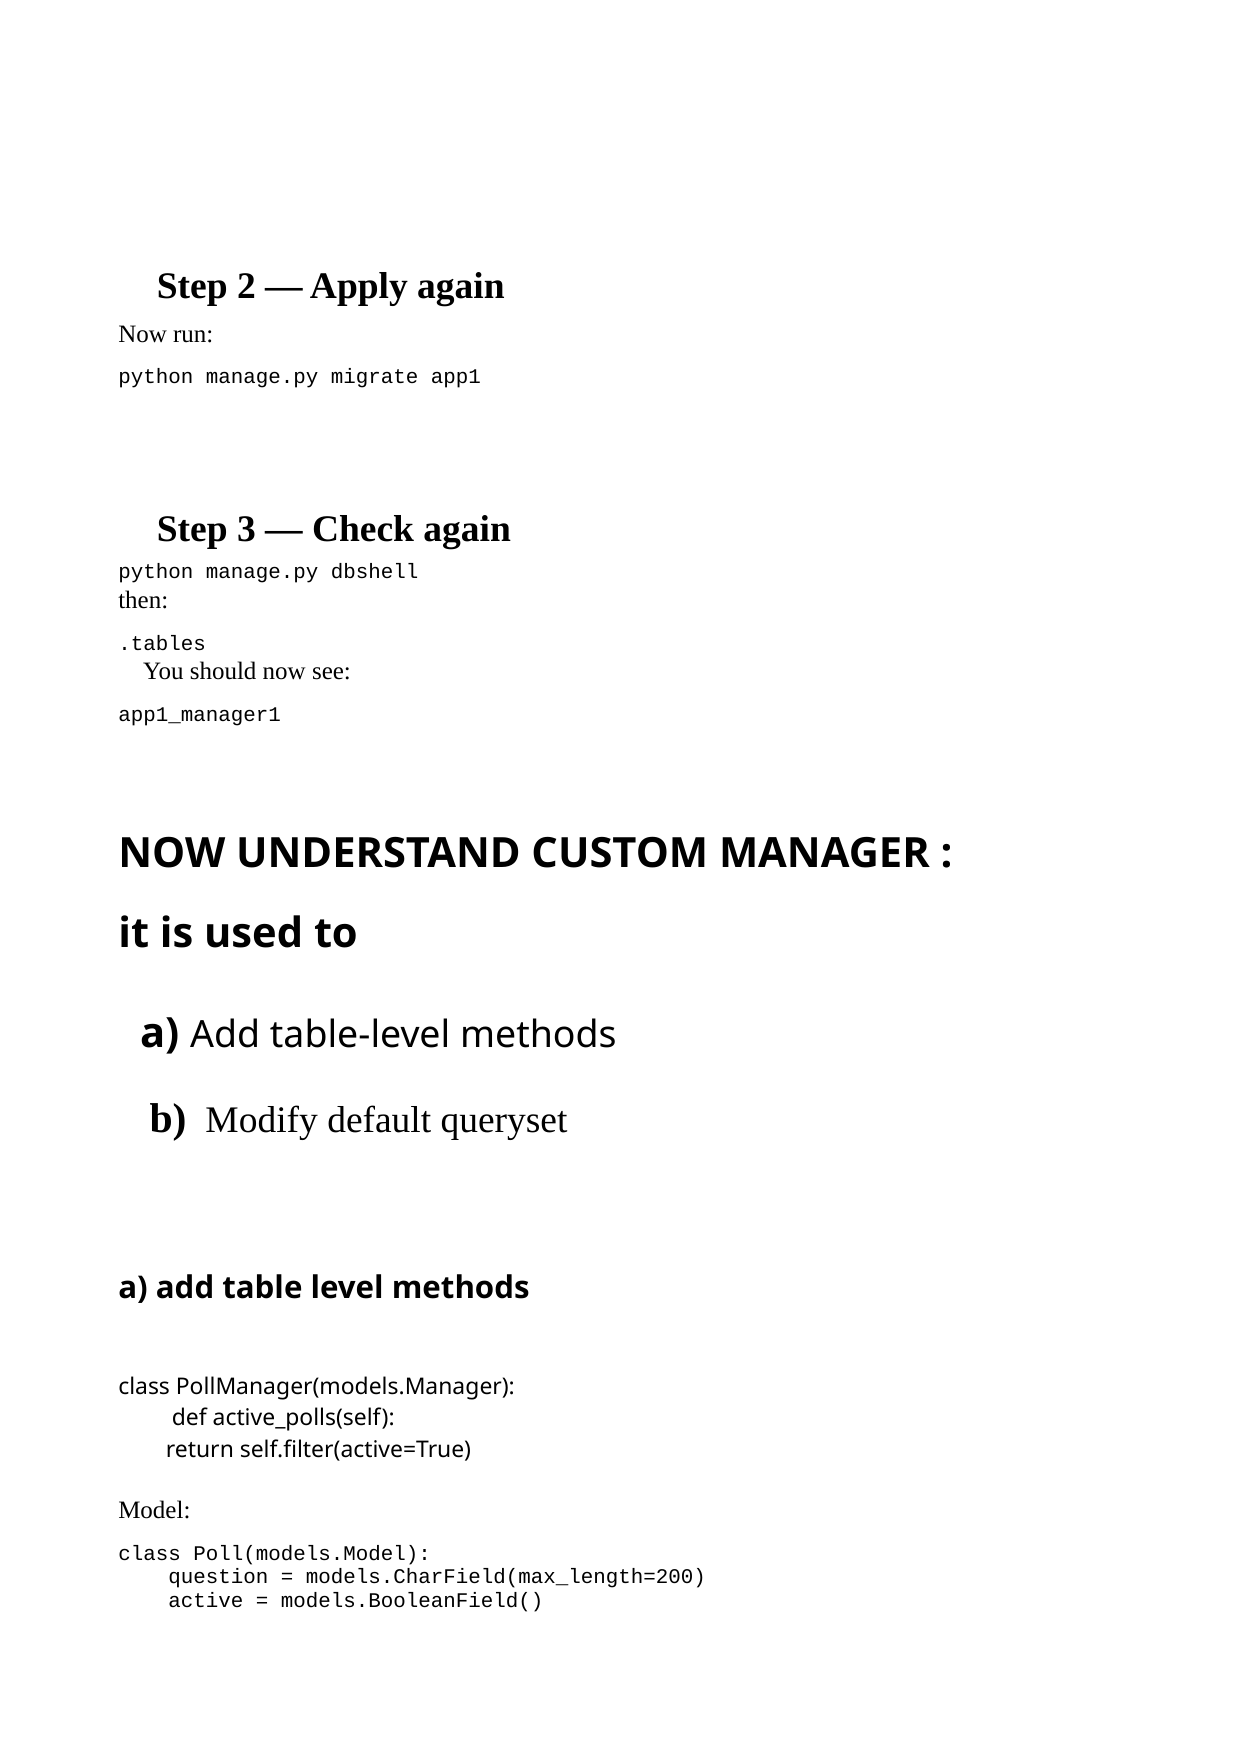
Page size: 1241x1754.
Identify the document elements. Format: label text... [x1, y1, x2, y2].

text .tables [118, 633, 1122, 656]
text question = models.CharField(max_length=200) [118, 1566, 1122, 1590]
text a) add table level methods [118, 1265, 1122, 1307]
subtitle ✅ Step 3 — Check again [118, 506, 1122, 549]
text class PollManager(models.Manager): [118, 1370, 1122, 1401]
text ✅ You should now see: [118, 656, 1122, 685]
text return self.filter(active=True) [118, 1432, 1122, 1464]
subtitle b) Modify default queryset [118, 1093, 1122, 1141]
text def active_polls(self): [118, 1401, 1122, 1432]
text NOW UNDERSTAND CUSTOM MANAGER : [118, 823, 1122, 880]
text then: [118, 585, 1122, 614]
text python manage.py dbshell [118, 562, 1122, 585]
text active = models.BooleanField() [118, 1590, 1122, 1613]
text it is used to [118, 903, 1122, 959]
text class Poll(models.Model): [118, 1543, 1122, 1566]
text Model: [118, 1495, 1122, 1524]
text python manage.py migrate app1 [118, 366, 1122, 390]
text Now run: [118, 319, 1122, 347]
text app1_manager1 [118, 704, 1122, 728]
subtitle ✅ Step 2 — Apply again [118, 263, 1122, 306]
subtitle a) Add table-level methods [118, 1003, 1122, 1060]
